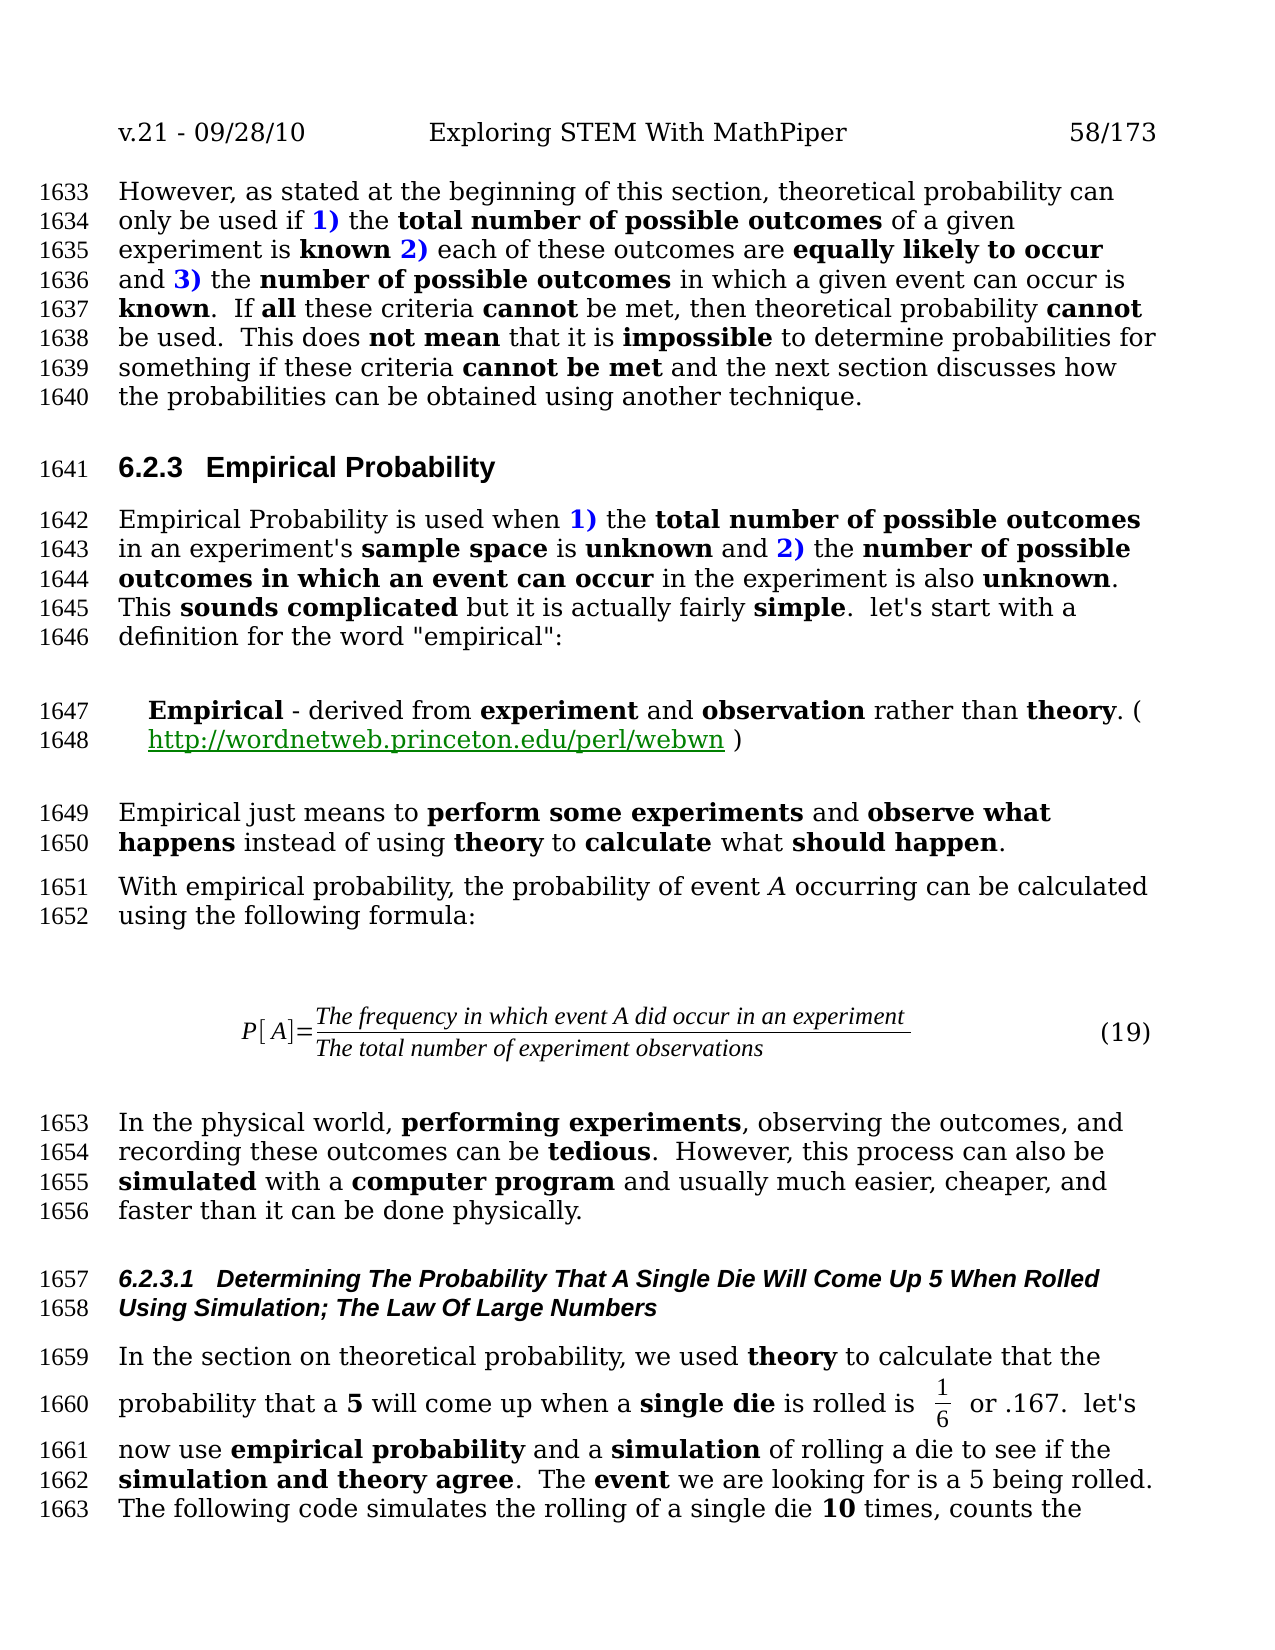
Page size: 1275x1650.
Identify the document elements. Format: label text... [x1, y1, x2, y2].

table_header (19) [1041, 995, 1157, 1070]
text With empirical probability, the probability of event A occurring can be calculated using the following formula: [118, 872, 1157, 931]
text In the physical world, performing experiments, observing the outcomes, and recording these outcomes can be tedious. However, this process can also be simulated with a computer program and usually much easier, cheaper, and faster than it can be done physically. [118, 1108, 1157, 1225]
text However, as stated at the beginning of this section, theoretical probability can only be used if 1) the total number of possible outcomes of a given experiment is known 2) each of these outcomes are equally likely to occur and 3) the number of possible outcomes in which a given event can occur is known. If all these criteria cannot be met, then theoretical probability cannot be used. This does not mean that it is impossible to determine probabilities for something if these criteria cannot be met and the next section discusses how the probabilities can be obtained using another technique. [118, 177, 1157, 411]
text In the section on theoretical probability, we used theory to calculate that the probability that a 5 will come up when a single die is rolled isor .167. let's now use empirical probability and a simulation of rolling a die to see if the simulation and theory agree. The event we are looking for is a 5 being rolled. The following code simulates the rolling of a single die 10 times, counts the [118, 1342, 1157, 1523]
subtitle Determining The Probability That A Single Die Will Come Up 5 When Rolled Using Simulation; The Law Of Large Numbers [118, 1264, 1157, 1321]
subtitle Empirical Probability [118, 450, 1157, 484]
text Empirical just means to perform some experiments and observe what happens instead of using theory to calculate what should happen. [118, 798, 1157, 857]
text Empirical Probability is used when 1) the total number of possible outcomes in an experiment's sample space is unknown and 2) the number of possible outcomes in which an event can occur in the experiment is also unknown. This sounds complicated but it is actually fairly simple. let's start with a definition for the word "empirical": [118, 505, 1157, 652]
text Empirical - derived from experiment and observation rather than theory. ( http://wordnetweb.princeton.edu/perl/webwn ) [148, 696, 1157, 754]
table_header [118, 995, 1041, 1070]
